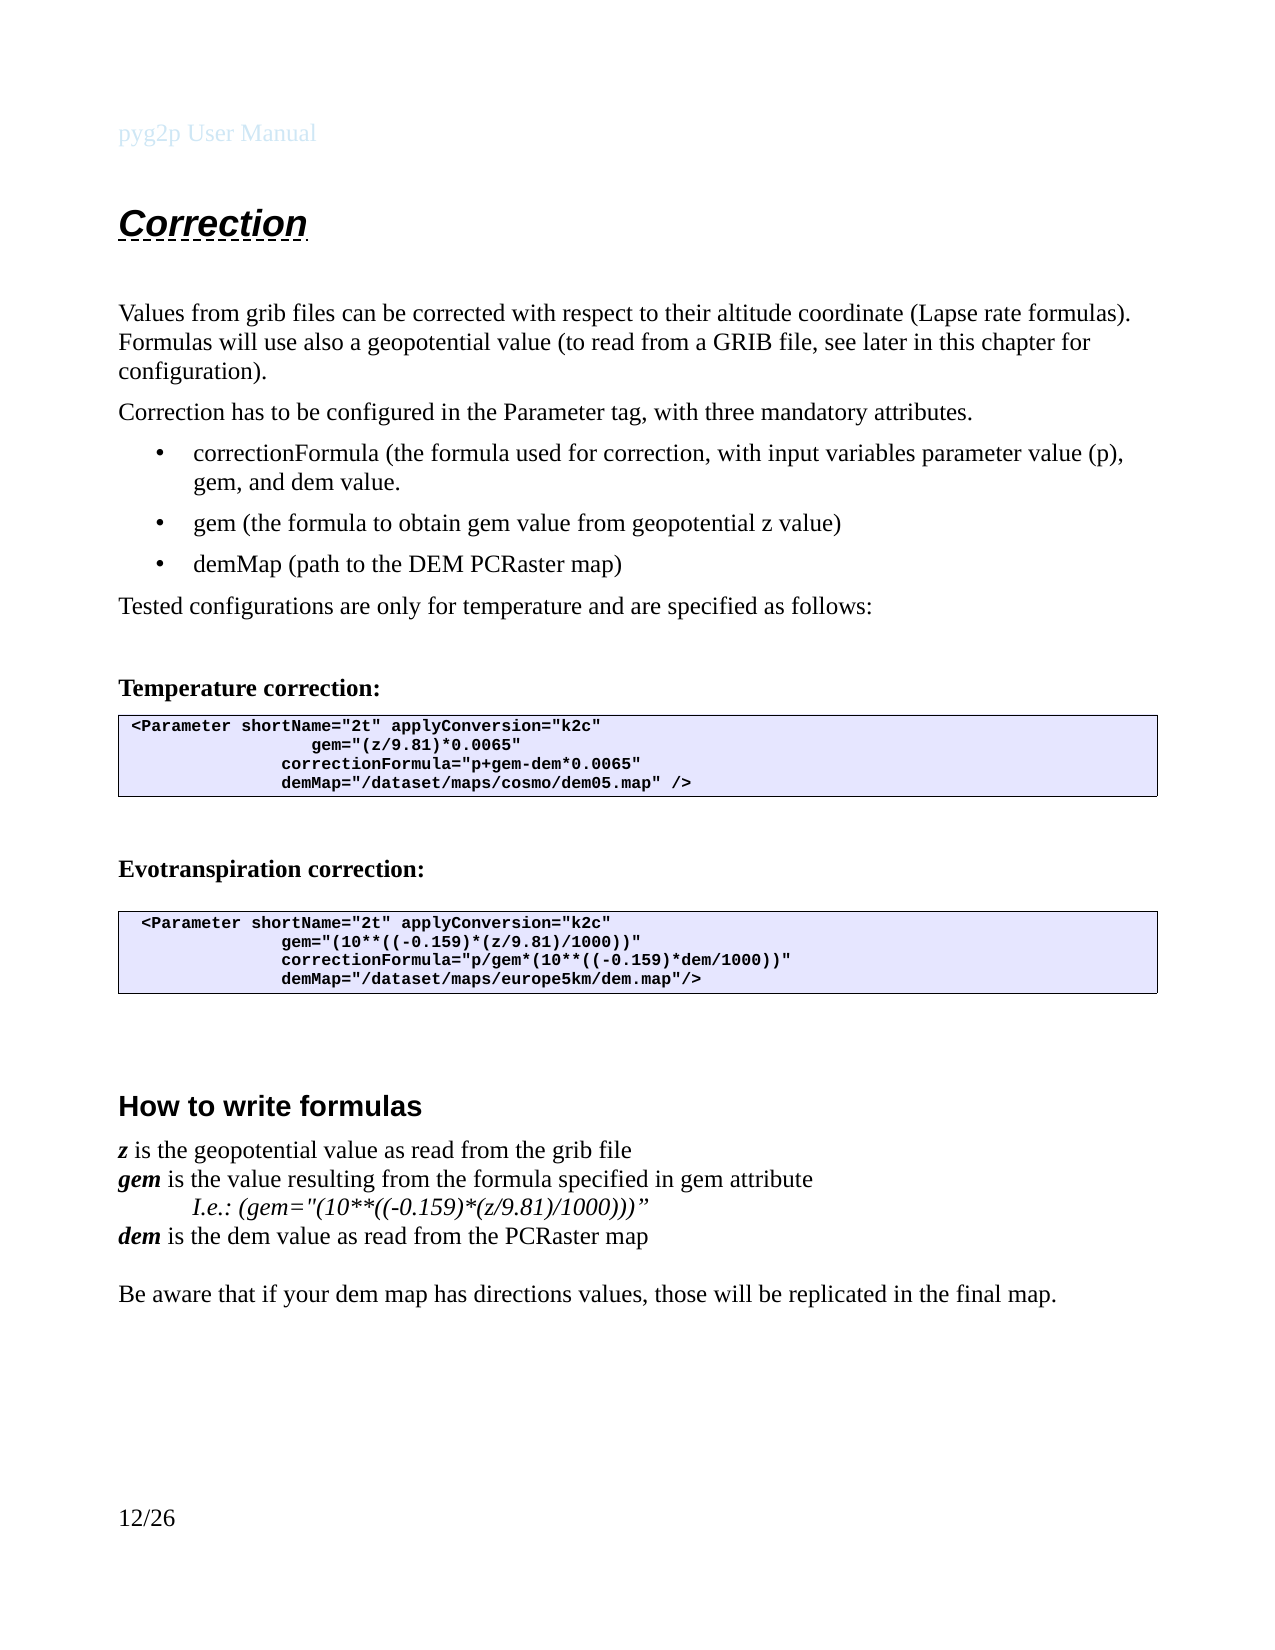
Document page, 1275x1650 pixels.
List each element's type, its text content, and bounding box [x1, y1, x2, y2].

text Correction has to be configured in the Parameter tag, with three mandatory attributes. [118, 397, 1157, 426]
subtitle How to write formulas [118, 1089, 1157, 1122]
text gem="(z/9.81)*0.0065" [119, 733, 1157, 752]
text Tested configurations are only for temperature and are specified as follows: [118, 591, 1157, 619]
text Temperature correction: [118, 673, 1157, 702]
text demMap="/dataset/maps/europe5km/dem.map"/> [119, 968, 1157, 993]
text <Parameter shortName="2t" applyConversion="k2c" [119, 912, 1157, 930]
text <Parameter shortName="2t" applyConversion="k2c" [119, 716, 1157, 733]
subtitle Correction [118, 201, 1157, 244]
list correctionFormula (the formula used for correction, with input variables parameter value (p), gem, and dem value. [156, 438, 1157, 496]
text correctionFormula="p+gem-dem*0.0065" [119, 752, 1157, 771]
text correctionFormula="p/gem*(10**((-0.159)*dem/1000))" [119, 949, 1157, 968]
text dem is the dem value as read from the PCRaster map [118, 1221, 1157, 1250]
text Be aware that if your dem map has directions values, those will be replicated in the final map. [118, 1279, 1157, 1307]
text Values from grib files can be corrected with respect to their altitude coordinate (Lapse rate formulas). Formulas will use also a geopotential value (to read from a GRIB file, see later in this chapter for configuration). [118, 298, 1157, 384]
text gem is the value resulting from the formula specified in gem attribute I.e.: (gem="(10**((-0.159)*(z/9.81)/1000)))” [118, 1164, 1157, 1221]
list gem (the formula to obtain gem value from geopotential z value) [156, 508, 1157, 537]
text Evotranspiration correction: [118, 854, 1157, 882]
list demMap (path to the DEM PCRaster map) [156, 549, 1157, 578]
text gem="(10**((-0.159)*(z/9.81)/1000))" [119, 930, 1157, 949]
text demMap="/dataset/maps/cosmo/dem05.map" /> [119, 771, 1157, 796]
text z is the geopotential value as read from the grib file [118, 1135, 1157, 1164]
